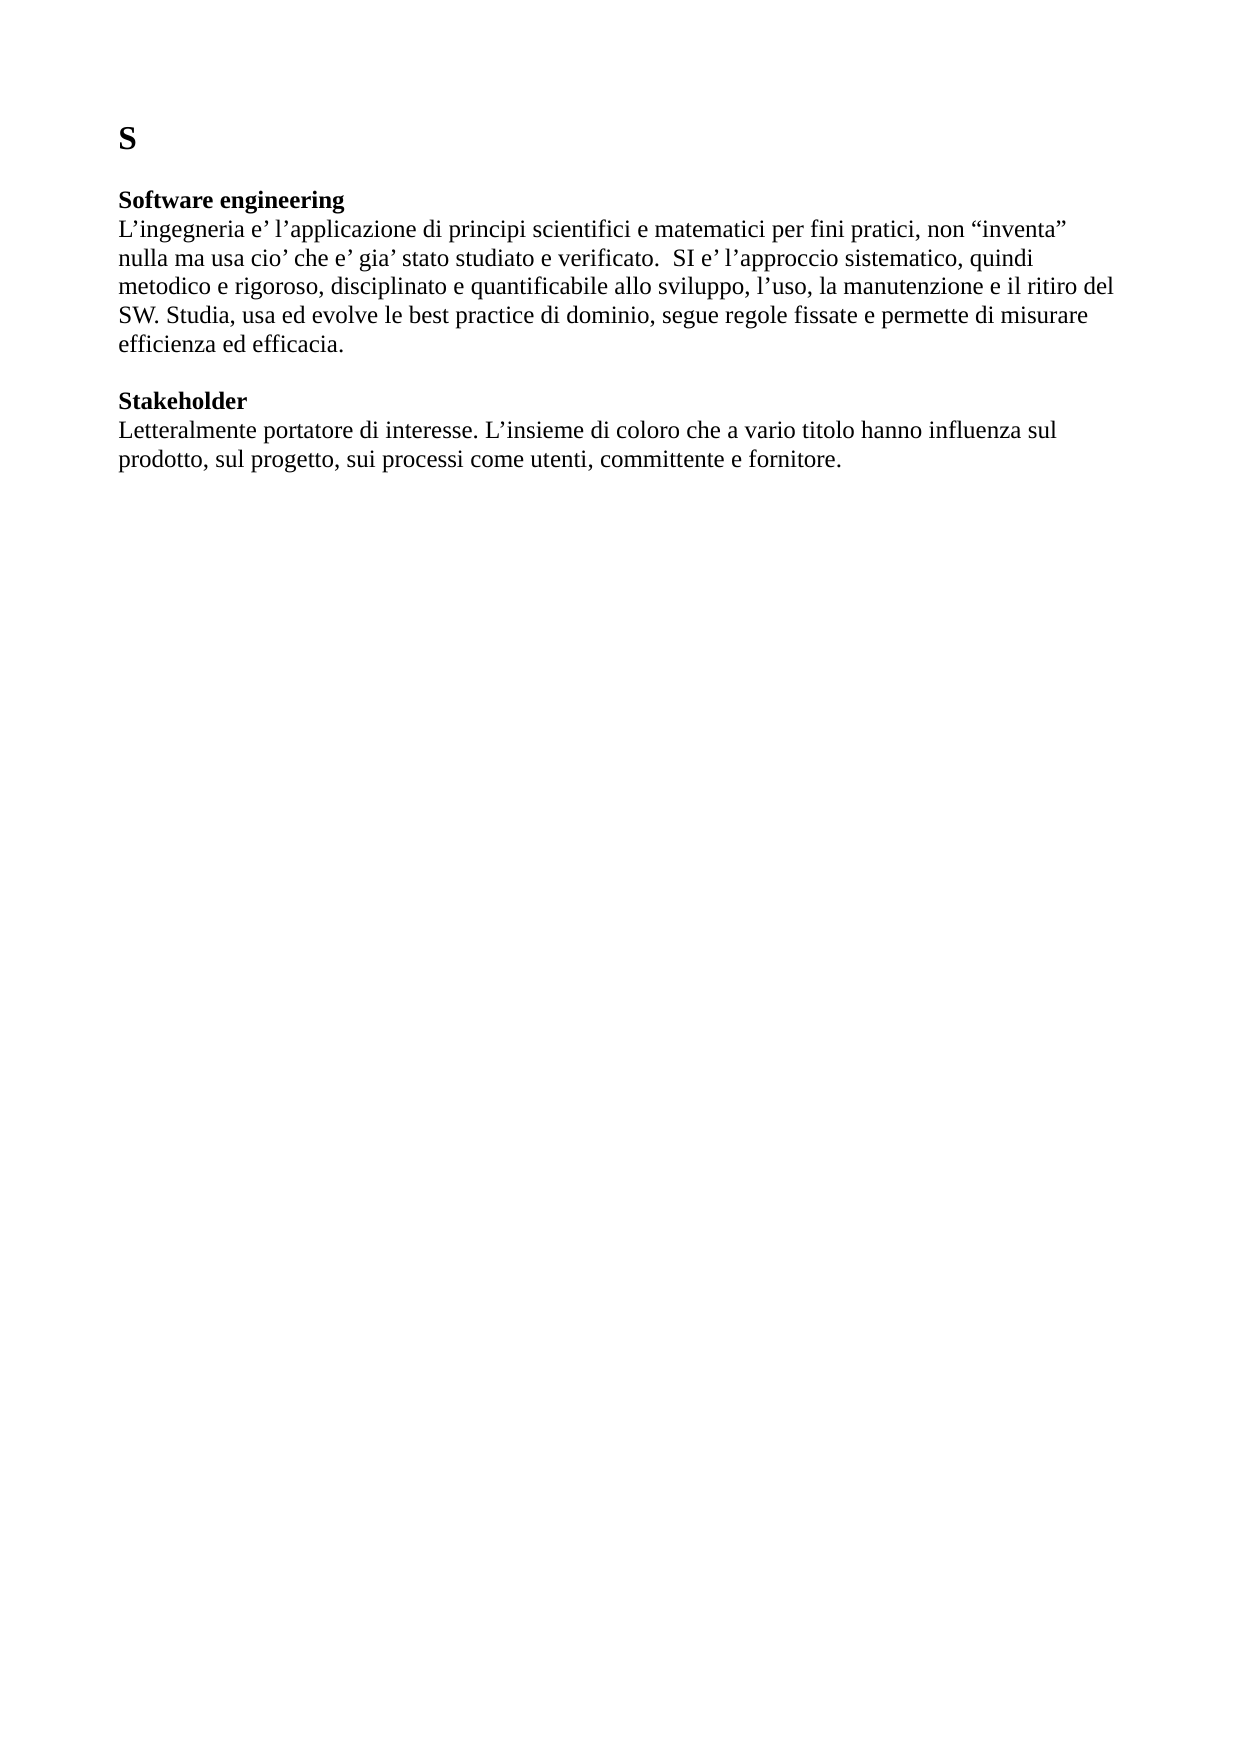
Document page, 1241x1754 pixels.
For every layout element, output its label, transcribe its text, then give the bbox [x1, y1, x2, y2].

text L’ingegneria e’ l’applicazione di principi scientifici e matematici per fini pratici, non “inventa” nulla ma usa cio’ che e’ gia’ stato studiato e verificato. SI e’ l’approccio sistematico, quindi metodico e rigoroso, disciplinato e quantificabile allo sviluppo, l’uso, la manutenzione e il ritiro del SW. Studia, usa ed evolve le best practice di dominio, segue regole fissate e permette di misurare efficienza ed efficacia. [118, 214, 1122, 358]
text S [118, 118, 1122, 156]
text Software engineering [118, 185, 1122, 214]
text Stakeholder [118, 386, 1122, 415]
text Letteralmente portatore di interesse. L’insieme di coloro che a vario titolo hanno influenza sul prodotto, sul progetto, sui processi come utenti, committente e fornitore. [118, 415, 1122, 473]
